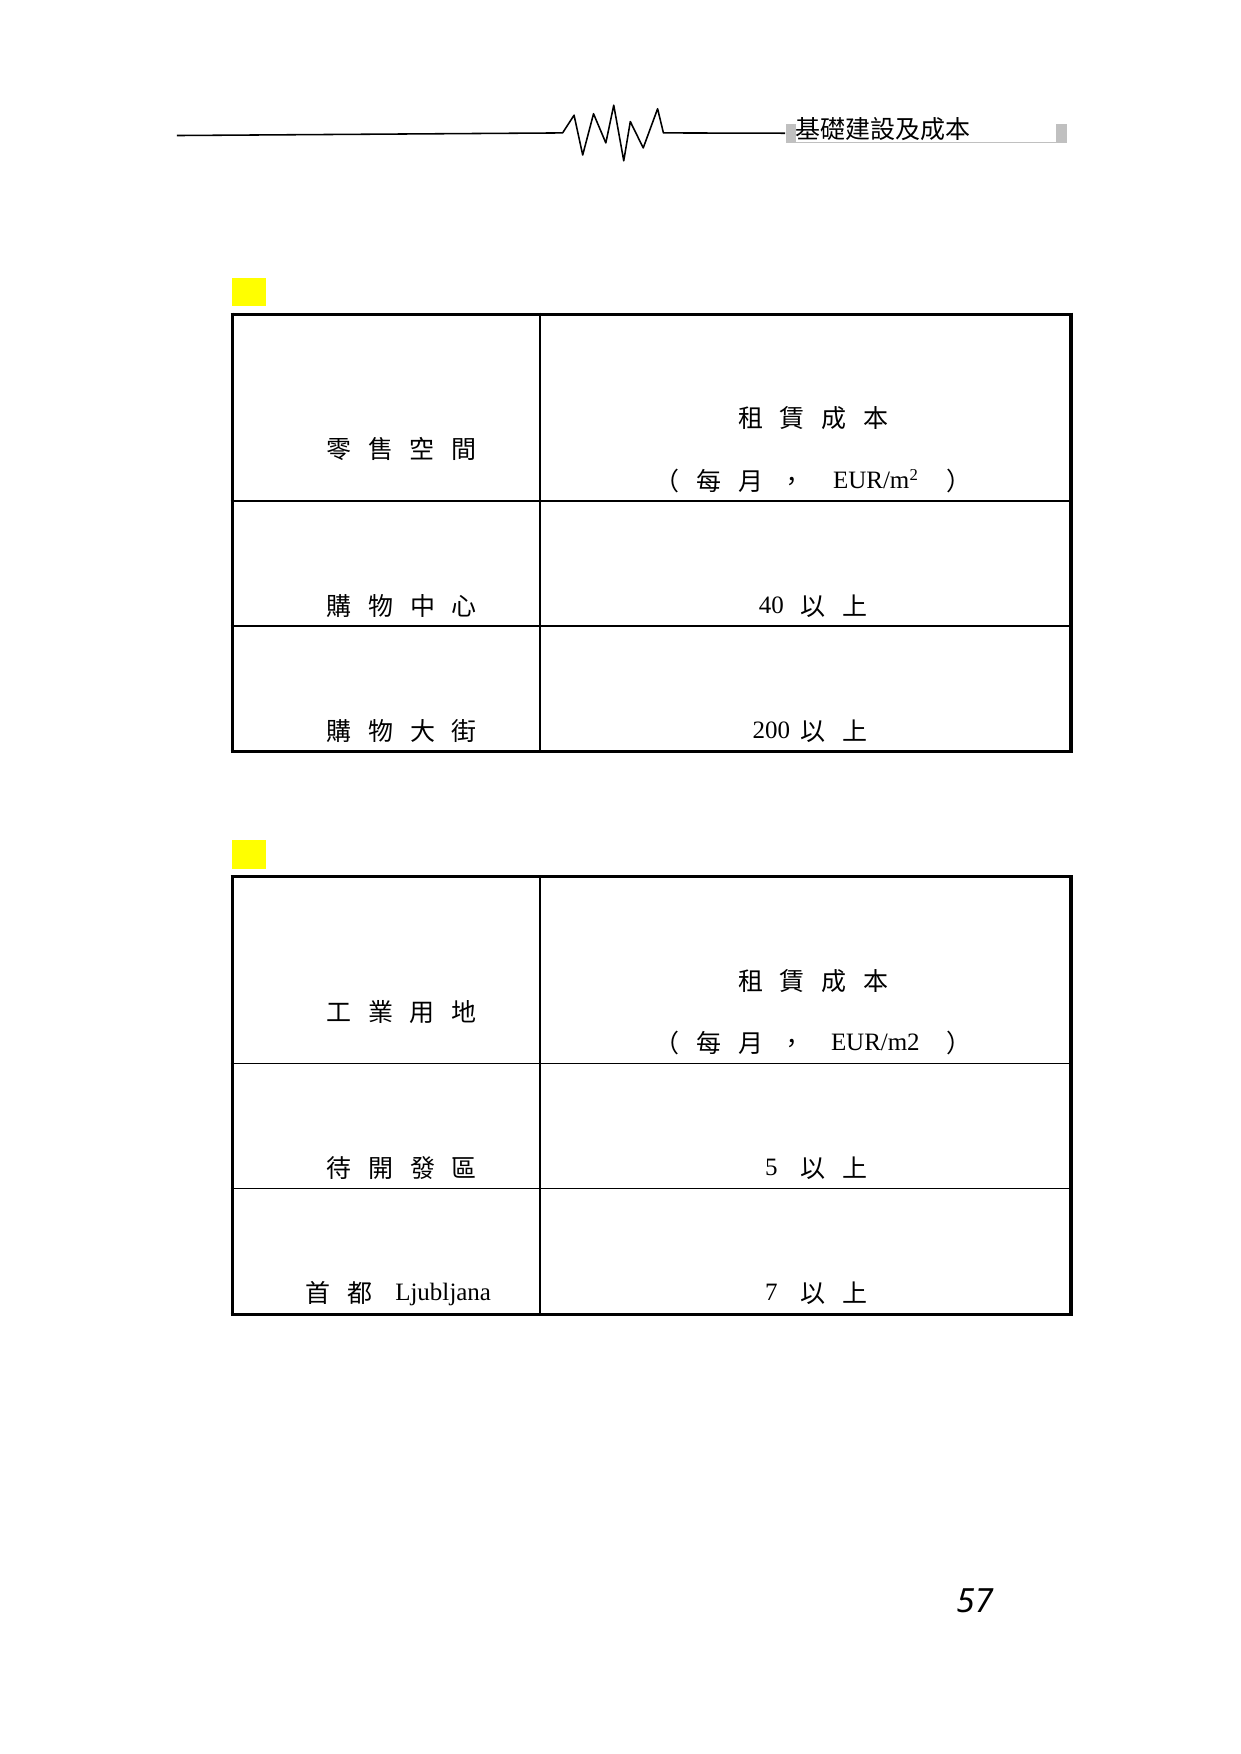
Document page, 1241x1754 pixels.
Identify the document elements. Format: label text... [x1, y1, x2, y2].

table_cell 7以上 [541, 1189, 1069, 1313]
table_header 租賃成本 （每月，EUR/m2） [541, 316, 1069, 500]
table_cell 待開發區 [234, 1064, 539, 1188]
table_header 租賃成本 （每月，EUR/m2） [541, 878, 1069, 1063]
table_header 零售空間 [234, 316, 539, 500]
table_header 工業用地 [234, 878, 539, 1063]
table_cell 購物大街 [234, 627, 539, 750]
table_cell 200以上 [541, 627, 1069, 750]
table_cell 5以上 [541, 1064, 1069, 1188]
table_cell 首都Ljubljana [234, 1189, 539, 1313]
table_cell 40以上 [541, 502, 1069, 625]
table_cell 購物中心 [234, 502, 539, 625]
